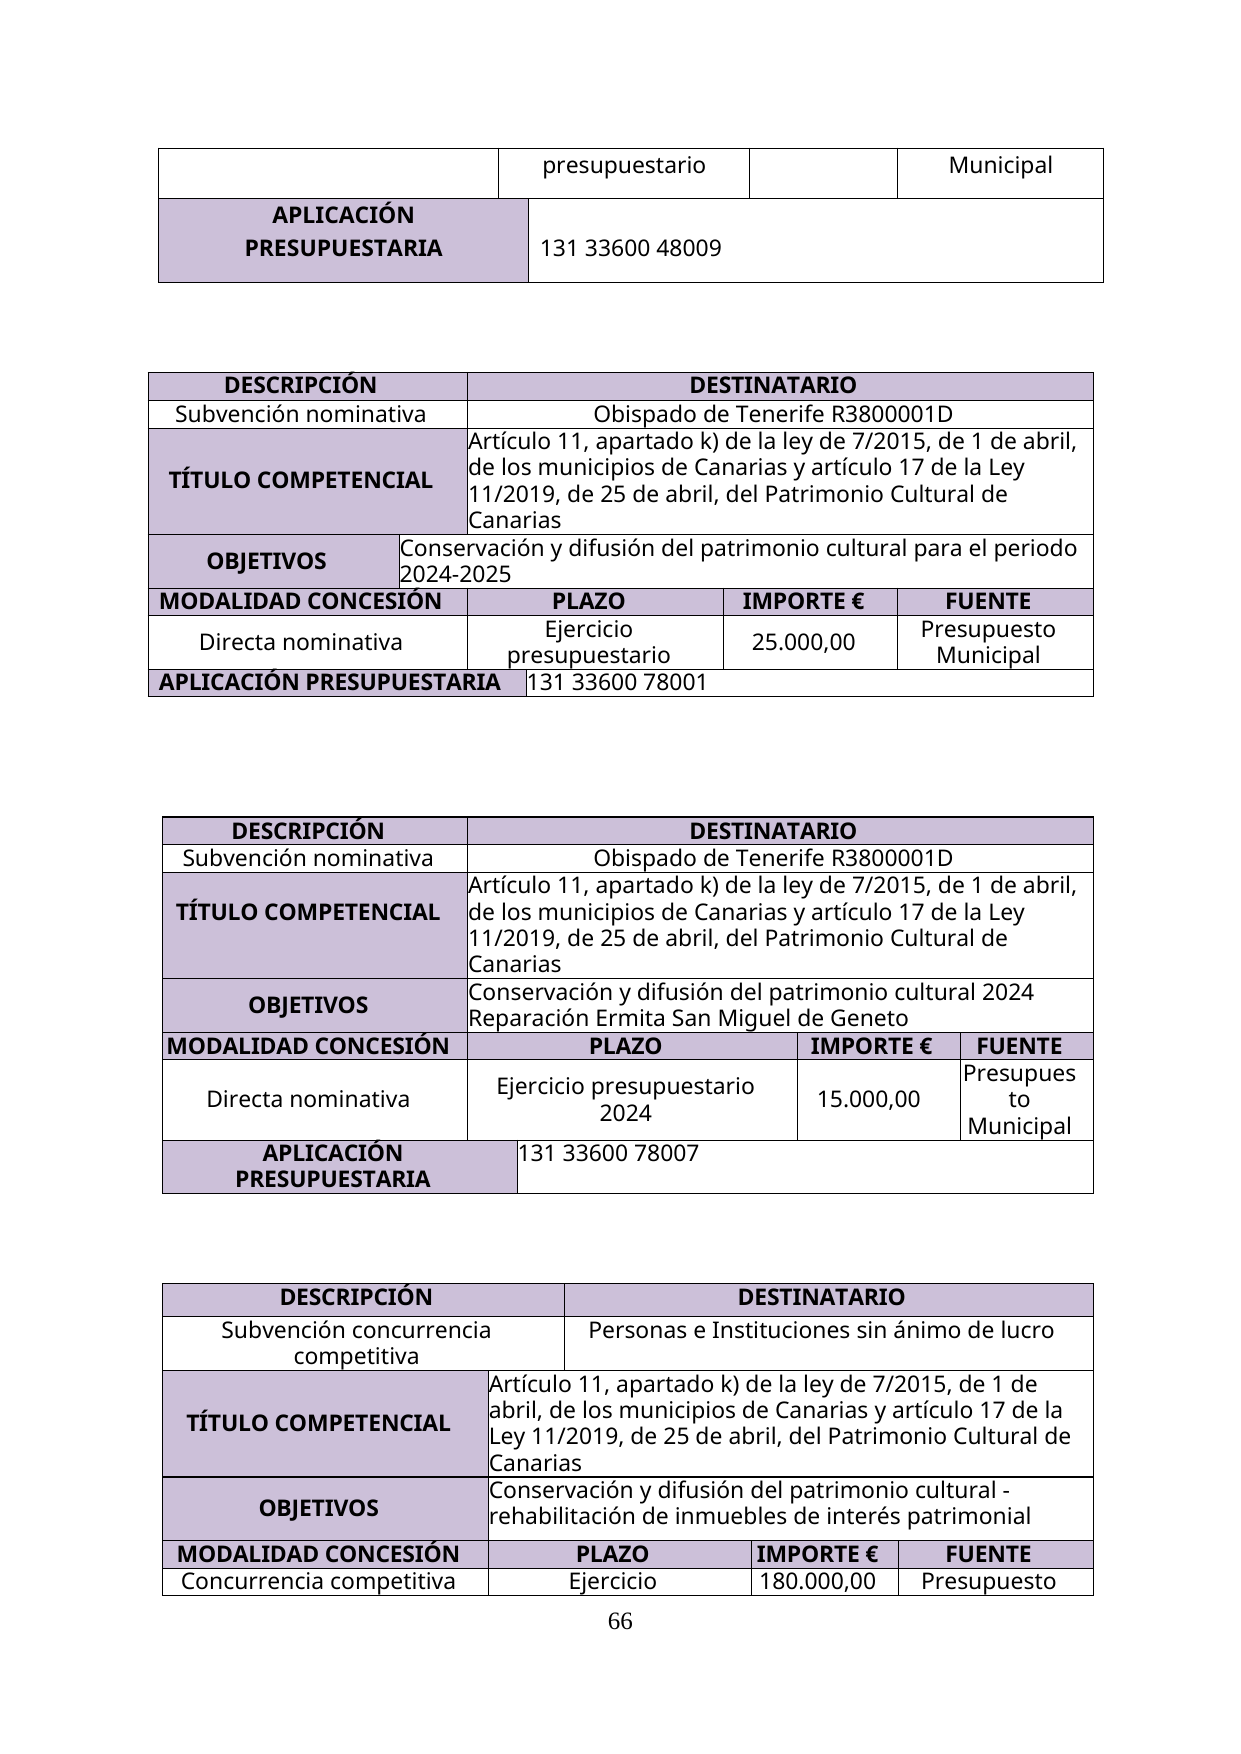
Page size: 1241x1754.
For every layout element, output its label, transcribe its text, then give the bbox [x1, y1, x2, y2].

table_cell Concurrencia competitiva [163, 1569, 488, 1595]
table_cell Artículo 11, apartado k) de la ley de 7/2015, de 1 de abril, de los municipios de Canarias y artículo 17 de la Ley 11/2019, de 25 de abril, del Patrimonio Cultural de Canarias [468, 429, 1093, 534]
table_cell OBJETIVOS [163, 979, 467, 1032]
table_cell TÍTULO COMPETENCIAL [163, 1371, 488, 1476]
table_header DESTINATARIO [468, 818, 1093, 844]
table_cell 180.000,00 [752, 1569, 898, 1595]
table_header DESTINATARIO [565, 1284, 1093, 1316]
table_cell Obispado de Tenerife R3800001D [468, 845, 1093, 872]
table_cell MODALIDAD CONCESIÓN [163, 1033, 467, 1059]
table_header DESTINATARIO [468, 373, 1093, 400]
table_cell presupuestario [499, 149, 749, 198]
table_cell IMPORTE € [724, 589, 897, 615]
table_cell Ejercicio presupuestario [468, 616, 723, 669]
table_cell Conservación y difusión del patrimonio cultural para el periodo 2024-2025 [400, 535, 1093, 588]
table_cell PLAZO [468, 1033, 797, 1059]
table_cell TÍTULO COMPETENCIAL [149, 429, 467, 534]
table_cell Presupuesto [899, 1569, 1093, 1595]
table_header DESCRIPCIÓN [149, 373, 467, 400]
table_cell Artículo 11, apartado k) de la ley de 7/2015, de 1 de abril, de los municipios de Canarias y artículo 17 de la Ley 11/2019, de 25 de abril, del Patrimonio Cultural de Canarias [468, 873, 1093, 978]
table_cell PLAZO [489, 1541, 751, 1568]
table_cell MODALIDAD CONCESIÓN [163, 1541, 488, 1568]
table_cell Conservación y difusión del patrimonio cultural - rehabilitación de inmuebles de interés patrimonial [489, 1478, 1093, 1540]
table_header DESCRIPCIÓN [163, 818, 467, 844]
table_cell Presupuesto Municipal [961, 1060, 1093, 1139]
table_cell FUENTE [961, 1033, 1093, 1059]
table_cell APLICACIÓN PRESUPUESTARIA [163, 1141, 517, 1193]
table_cell 25.000,00 [724, 616, 897, 669]
table_cell Subvención nominativa [149, 401, 467, 427]
table_cell MODALIDAD CONCESIÓN [149, 589, 467, 615]
table_cell IMPORTE € [798, 1033, 960, 1059]
table_cell IMPORTE € [752, 1541, 898, 1568]
table_cell Ejercicio [489, 1569, 751, 1595]
table_cell Directa nominativa [149, 616, 467, 669]
table_cell PLAZO [468, 589, 723, 615]
table_cell Subvención concurrencia competitiva [163, 1317, 564, 1370]
table_cell 15.000,00 [798, 1060, 960, 1139]
table_cell FUENTE [898, 589, 1093, 615]
table_cell Directa nominativa [163, 1060, 467, 1139]
table_cell TÍTULO COMPETENCIAL [163, 873, 467, 978]
table_cell Subvención nominativa [163, 845, 467, 872]
table_cell OBJETIVOS [149, 535, 399, 588]
table_cell APLICACIÓN PRESUPUESTARIA [159, 199, 528, 282]
table_cell OBJETIVOS [163, 1478, 488, 1540]
table_cell [750, 149, 897, 198]
table_cell Personas e Instituciones sin ánimo de lucro [565, 1317, 1093, 1370]
table_cell APLICACIÓN PRESUPUESTARIA [149, 670, 526, 696]
table_cell 131 33600 78001 [527, 670, 1093, 696]
table_header DESCRIPCIÓN [163, 1284, 564, 1316]
table_cell [159, 149, 498, 198]
table_cell Artículo 11, apartado k) de la ley de 7/2015, de 1 de abril, de los municipios de Canarias y artículo 17 de la Ley 11/2019, de 25 de abril, del Patrimonio Cultural de Canarias [489, 1371, 1093, 1476]
table_cell Ejercicio presupuestario 2024 [468, 1060, 797, 1139]
table_cell 131 33600 48009 [529, 199, 1103, 282]
table_cell Municipal [898, 149, 1103, 198]
table_cell Conservación y difusión del patrimonio cultural 2024 Reparación Ermita San Miguel de Geneto [468, 979, 1093, 1032]
table_cell Presupuesto Municipal [898, 616, 1093, 669]
table_cell 131 33600 78007 [518, 1141, 1093, 1193]
table_cell Obispado de Tenerife R3800001D [468, 401, 1093, 427]
table_cell FUENTE [899, 1541, 1093, 1568]
